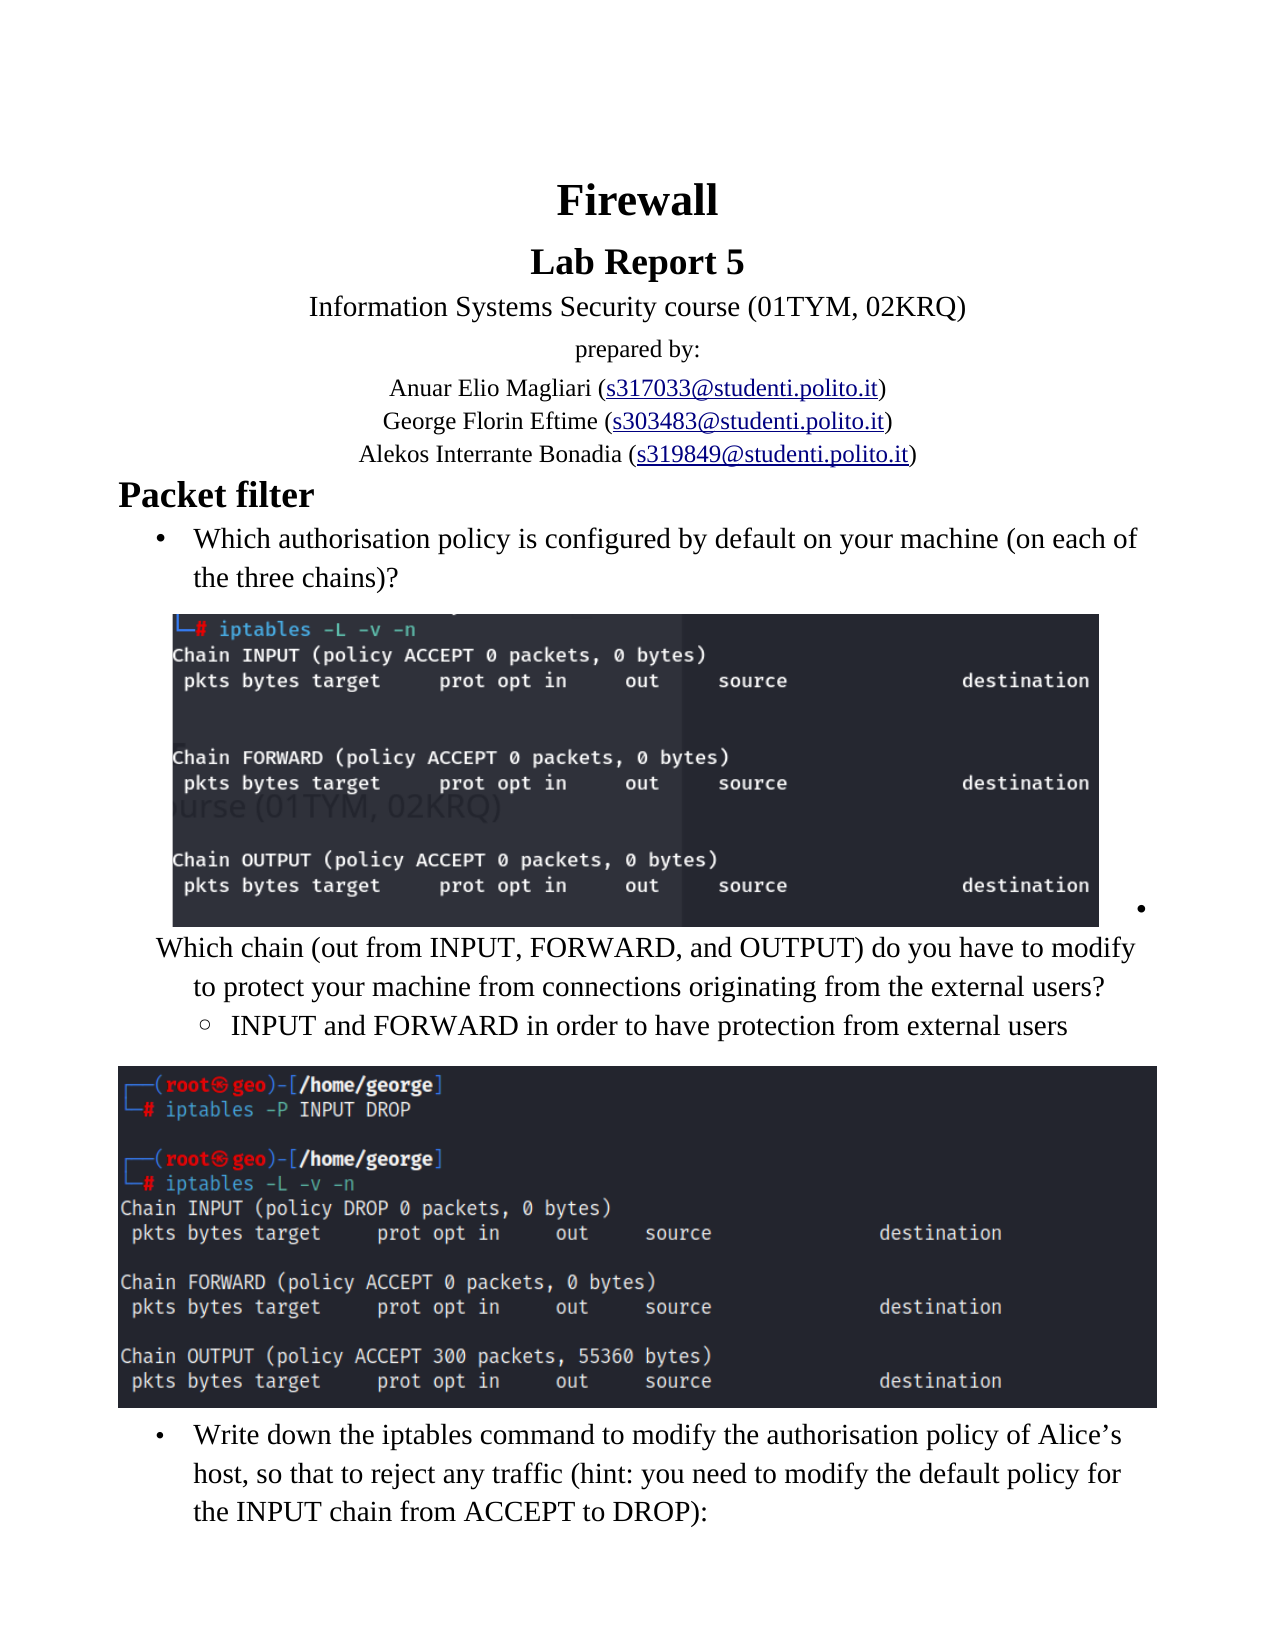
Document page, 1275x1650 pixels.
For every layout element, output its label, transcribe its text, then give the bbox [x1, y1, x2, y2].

list [156, 1046, 1157, 1066]
subtitle prepared by: [118, 334, 1157, 362]
subtitle George Florin Eftime (s303483@studenti.polito.it) [118, 406, 1157, 435]
subtitle Alekos Interrante Bonadia (s319849@studenti.polito.it) [118, 439, 1157, 468]
list INPUT and FORWARD in order to have protection from external users [193, 1008, 1157, 1041]
picture [172, 614, 1099, 927]
text Packet filter [118, 472, 1157, 515]
list Which authorisation policy is configured by default on your machine (on each of the three chains)? [156, 522, 1157, 594]
subtitle Lab Report 5 [118, 239, 1157, 282]
list Write down the iptables command to modify the authorisation policy of Alice’s host, so that to reject any traffic (hint: you need to modify the default policy for the INPUT chain from ACCEPT to DROP): [156, 1408, 1157, 1528]
subtitle Anuar Elio Magliari (s317033@studenti.polito.it) [118, 373, 1157, 402]
picture [118, 1066, 1157, 1408]
subtitle Firewall [118, 173, 1157, 225]
list Which chain (out from INPUT, FORWARD, and OUTPUT) do you have to modify to protect your machine from connections originating from the external users? [156, 892, 1157, 1003]
subtitle Information Systems Security course (01TYM, 02KRQ) [118, 289, 1157, 322]
